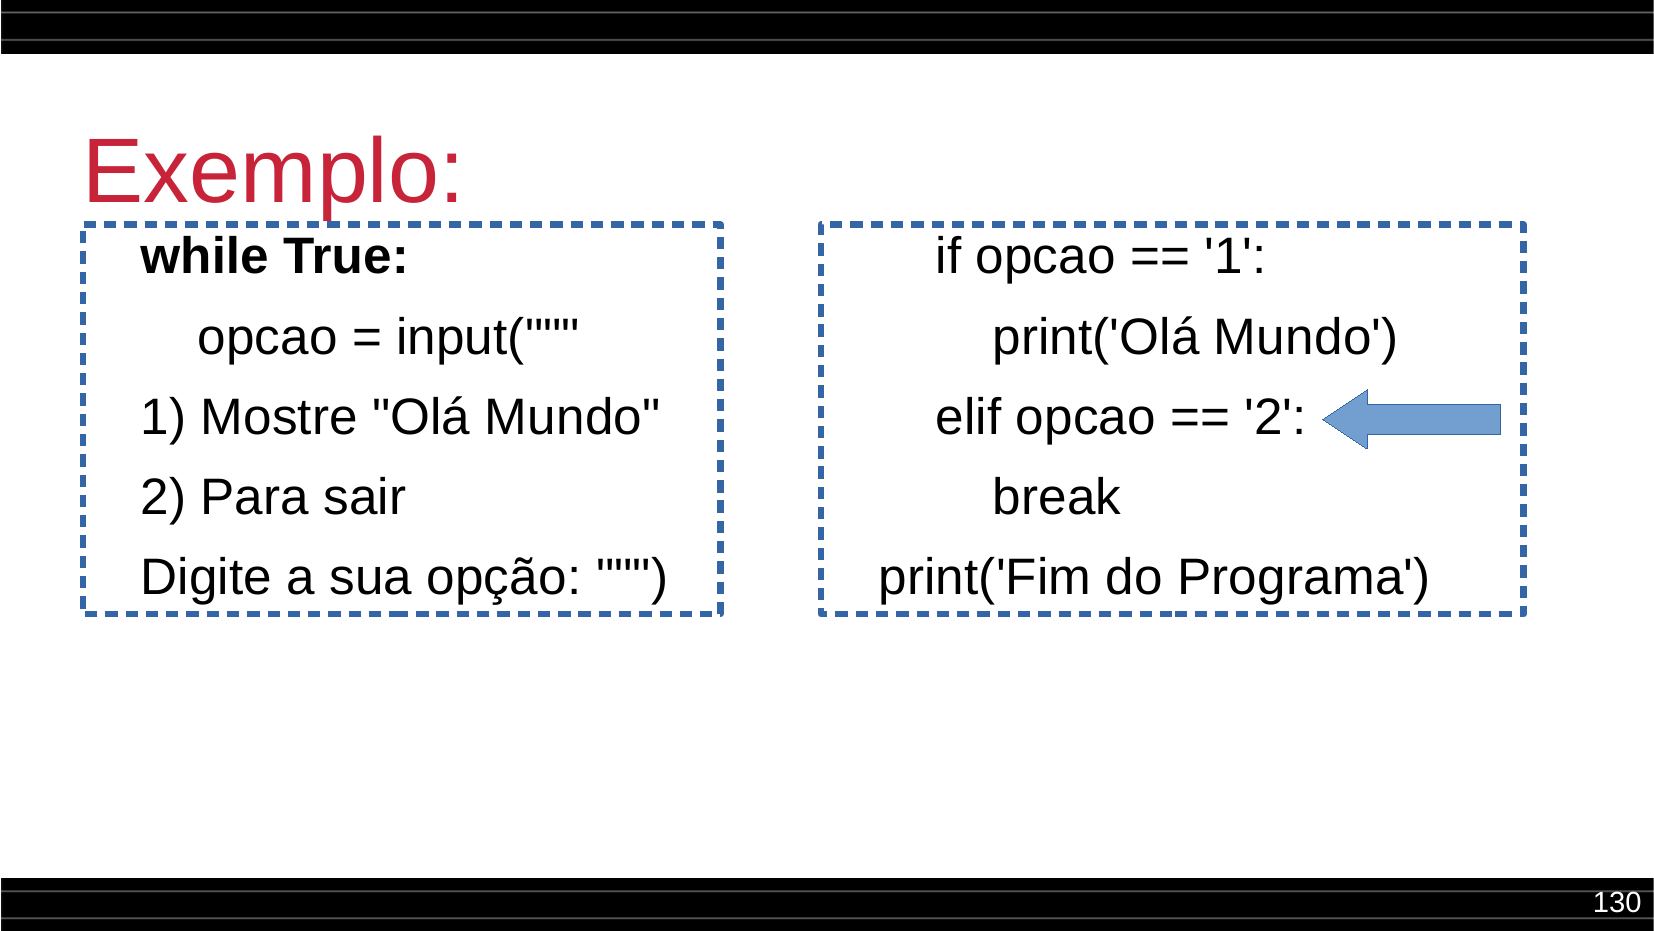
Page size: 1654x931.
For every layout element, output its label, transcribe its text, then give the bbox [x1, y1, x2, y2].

text_box [1322, 389, 1501, 449]
list while True: opcao = input(""" 1) Mostre "Olá Mundo" 2) Para sair Digite a sua opção: """) [82, 224, 721, 615]
picture [1, 878, 1654, 931]
list if opcao == '1': print('Olá Mundo') elif opcao == '2': break print('Fim do Programa') [820, 224, 1524, 615]
title Exemplo: [82, 92, 1571, 249]
picture [1, 0, 1654, 54]
